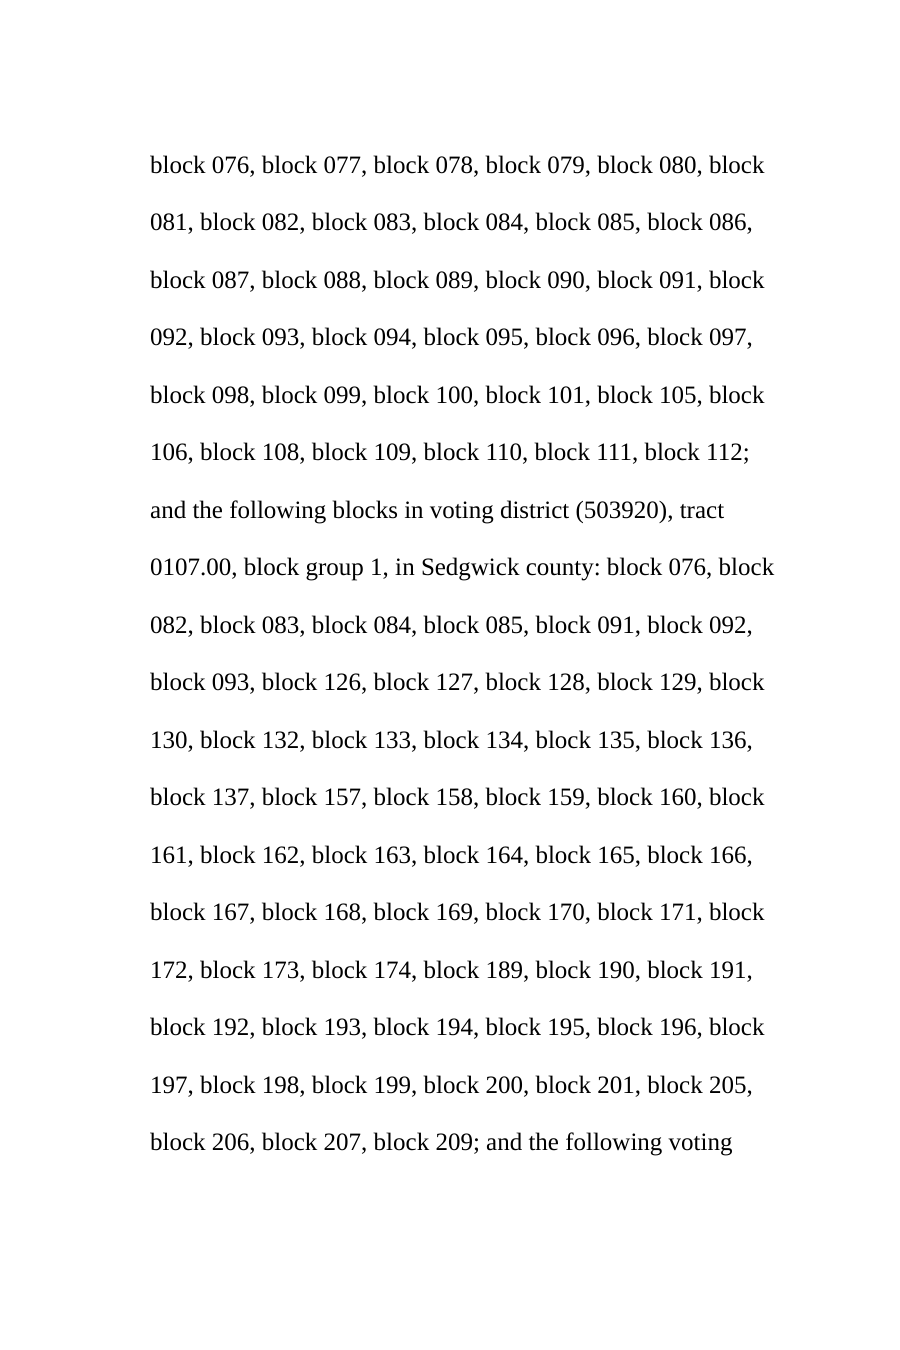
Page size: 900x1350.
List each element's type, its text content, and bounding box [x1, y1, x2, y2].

text block 076, block 077, block 078, block 079, block 080, block 081, block 082, block 083, block 084, block 085, block 086, block 087, block 088, block 089, block 090, block 091, block 092, block 093, block 094, block 095, block 096, block 097, block 098, block 099, block 100, block 101, block 105, block 106, block 108, block 109, block 110, block 111, block 112; and the following blocks in voting district (503920), tract 0107.00, block group 1, in Sedgwick county: block 076, block 082, block 083, block 084, block 085, block 091, block 092, block 093, block 126, block 127, block 128, block 129, block 130, block 132, block 133, block 134, block 135, block 136, block 137, block 157, block 158, block 159, block 160, block 161, block 162, block 163, block 164, block 165, block 166, block 167, block 168, block 169, block 170, block 171, block 172, block 173, block 174, block 189, block 190, block 191, block 192, block 193, block 194, block 195, block 196, block 197, block 198, block 199, block 200, block 201, block 205, block 206, block 207, block 209; and the following voting [150, 150, 787, 1156]
